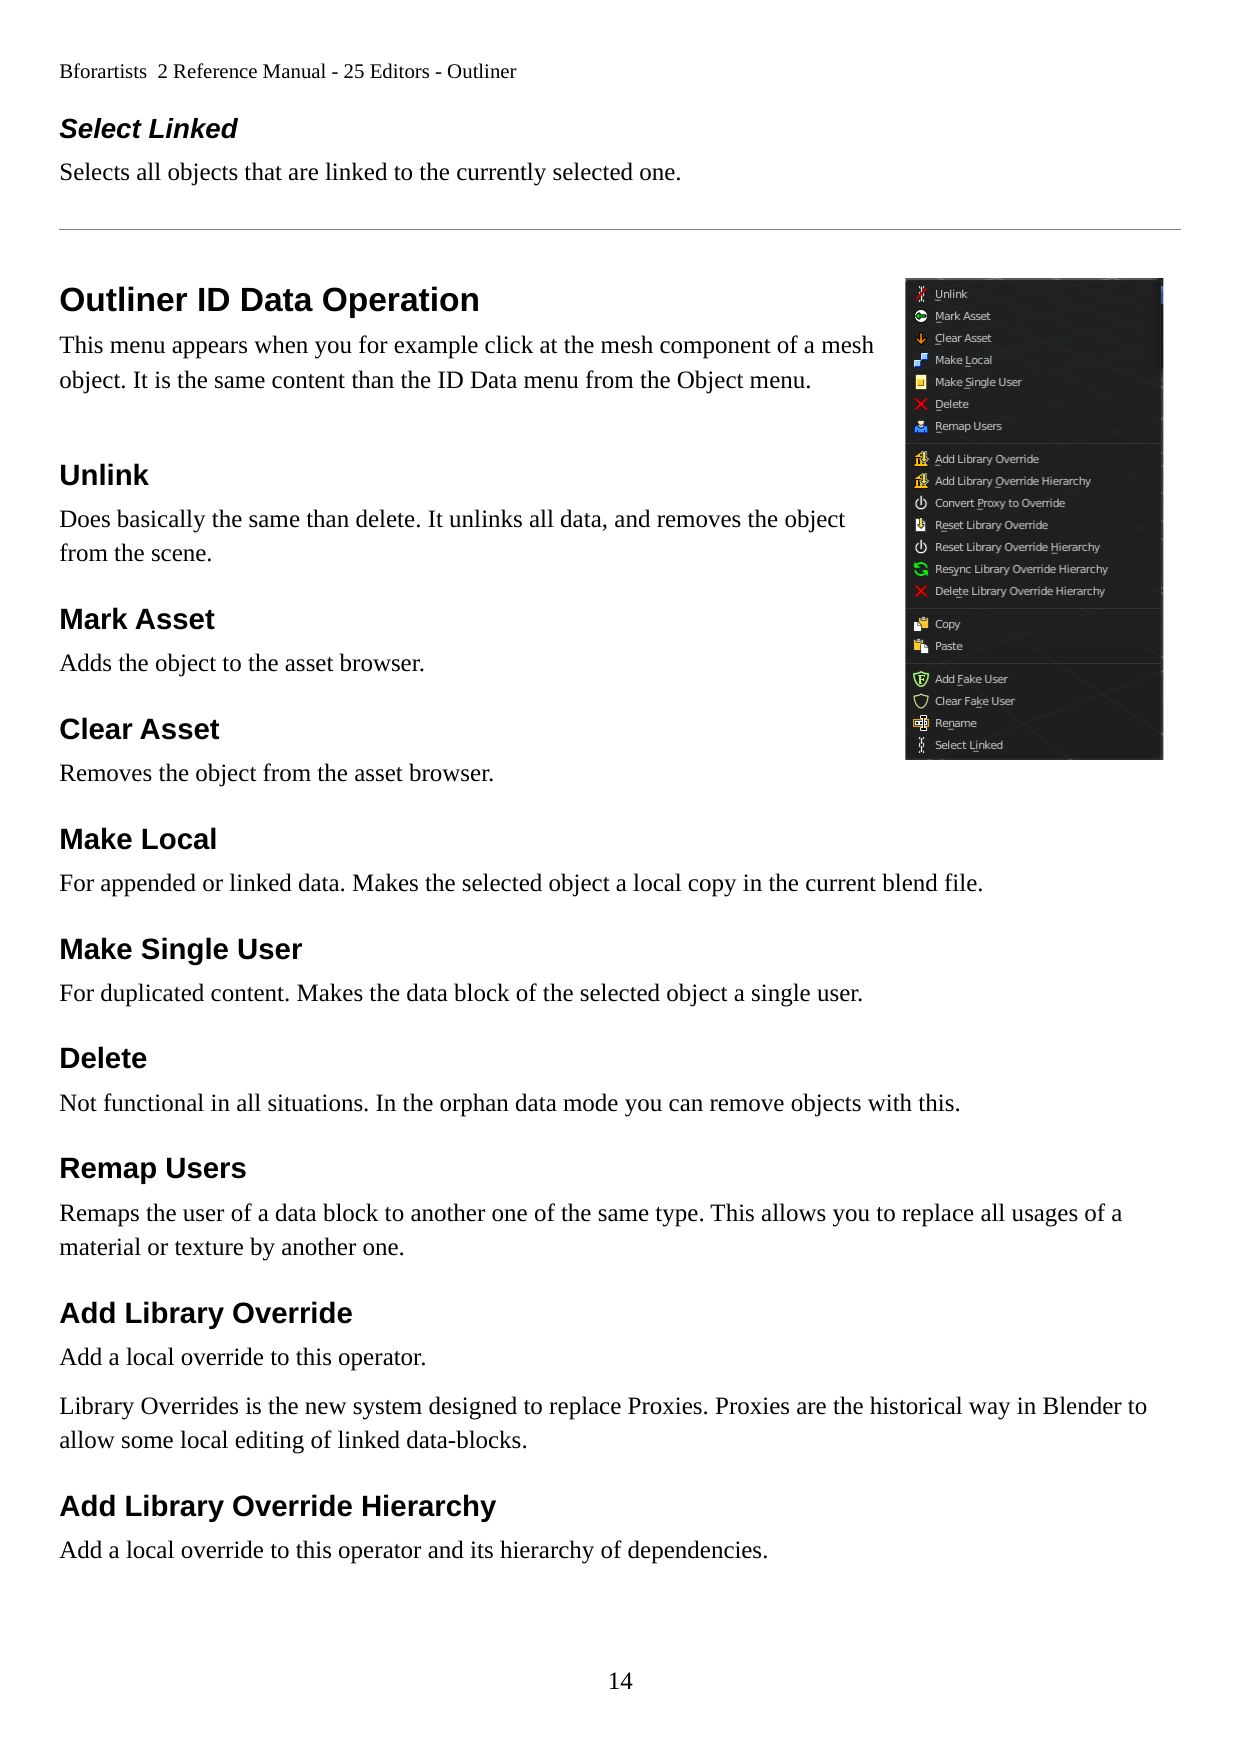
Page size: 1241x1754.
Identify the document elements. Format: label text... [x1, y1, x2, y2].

subtitle Make Single User [59, 932, 1181, 965]
subtitle Outliner ID Data Operation [59, 279, 905, 318]
subtitle Make Local [59, 822, 1181, 855]
subtitle Add Library Override [59, 1296, 1181, 1329]
text Removes the object from the asset browser. [59, 758, 1181, 787]
subtitle [1164, 602, 1181, 636]
subtitle Unlink [59, 457, 905, 491]
subtitle Add Library Override Hierarchy [59, 1489, 1181, 1523]
subtitle Delete [59, 1041, 1181, 1075]
subtitle Clear Asset [59, 712, 905, 746]
subtitle [1164, 457, 1181, 491]
subtitle Mark Asset [59, 602, 905, 636]
subtitle Select Linked [59, 113, 1181, 144]
text Library Overrides is the new system designed to replace Proxies. Proxies are the historical way in Blender to allow some local editing of linked data-blocks. [59, 1391, 1181, 1454]
text Remaps the user of a data block to another one of the same type. This allows you to replace all usages of a material or texture by another one. [59, 1198, 1181, 1261]
text For appended or linked data. Makes the selected object a local copy in the current blend file. [59, 868, 1181, 897]
text Selects all objects that are linked to the currently selected one. [59, 157, 1181, 186]
text Not functional in all situations. In the orphan data mode you can remove objects with this. [59, 1088, 1181, 1116]
text This menu appears when you for example click at the mesh component of a mesh object. It is the same content than the ID Data menu from the Object menu. [59, 331, 905, 394]
picture [905, 278, 1164, 760]
subtitle Remap Users [59, 1151, 1181, 1185]
text Does basically the same than delete. It unlinks all data, and removes the object from the scene. [59, 504, 905, 567]
text For duplicated content. Makes the data block of the selected object a single user. [59, 978, 1181, 1007]
text Add a local override to this operator. [59, 1342, 1181, 1371]
text Adds the object to the asset browser. [59, 648, 905, 677]
subtitle [1164, 712, 1181, 746]
text Add a local override to this operator and its hierarchy of dependencies. [59, 1535, 1181, 1564]
subtitle [1164, 279, 1181, 318]
